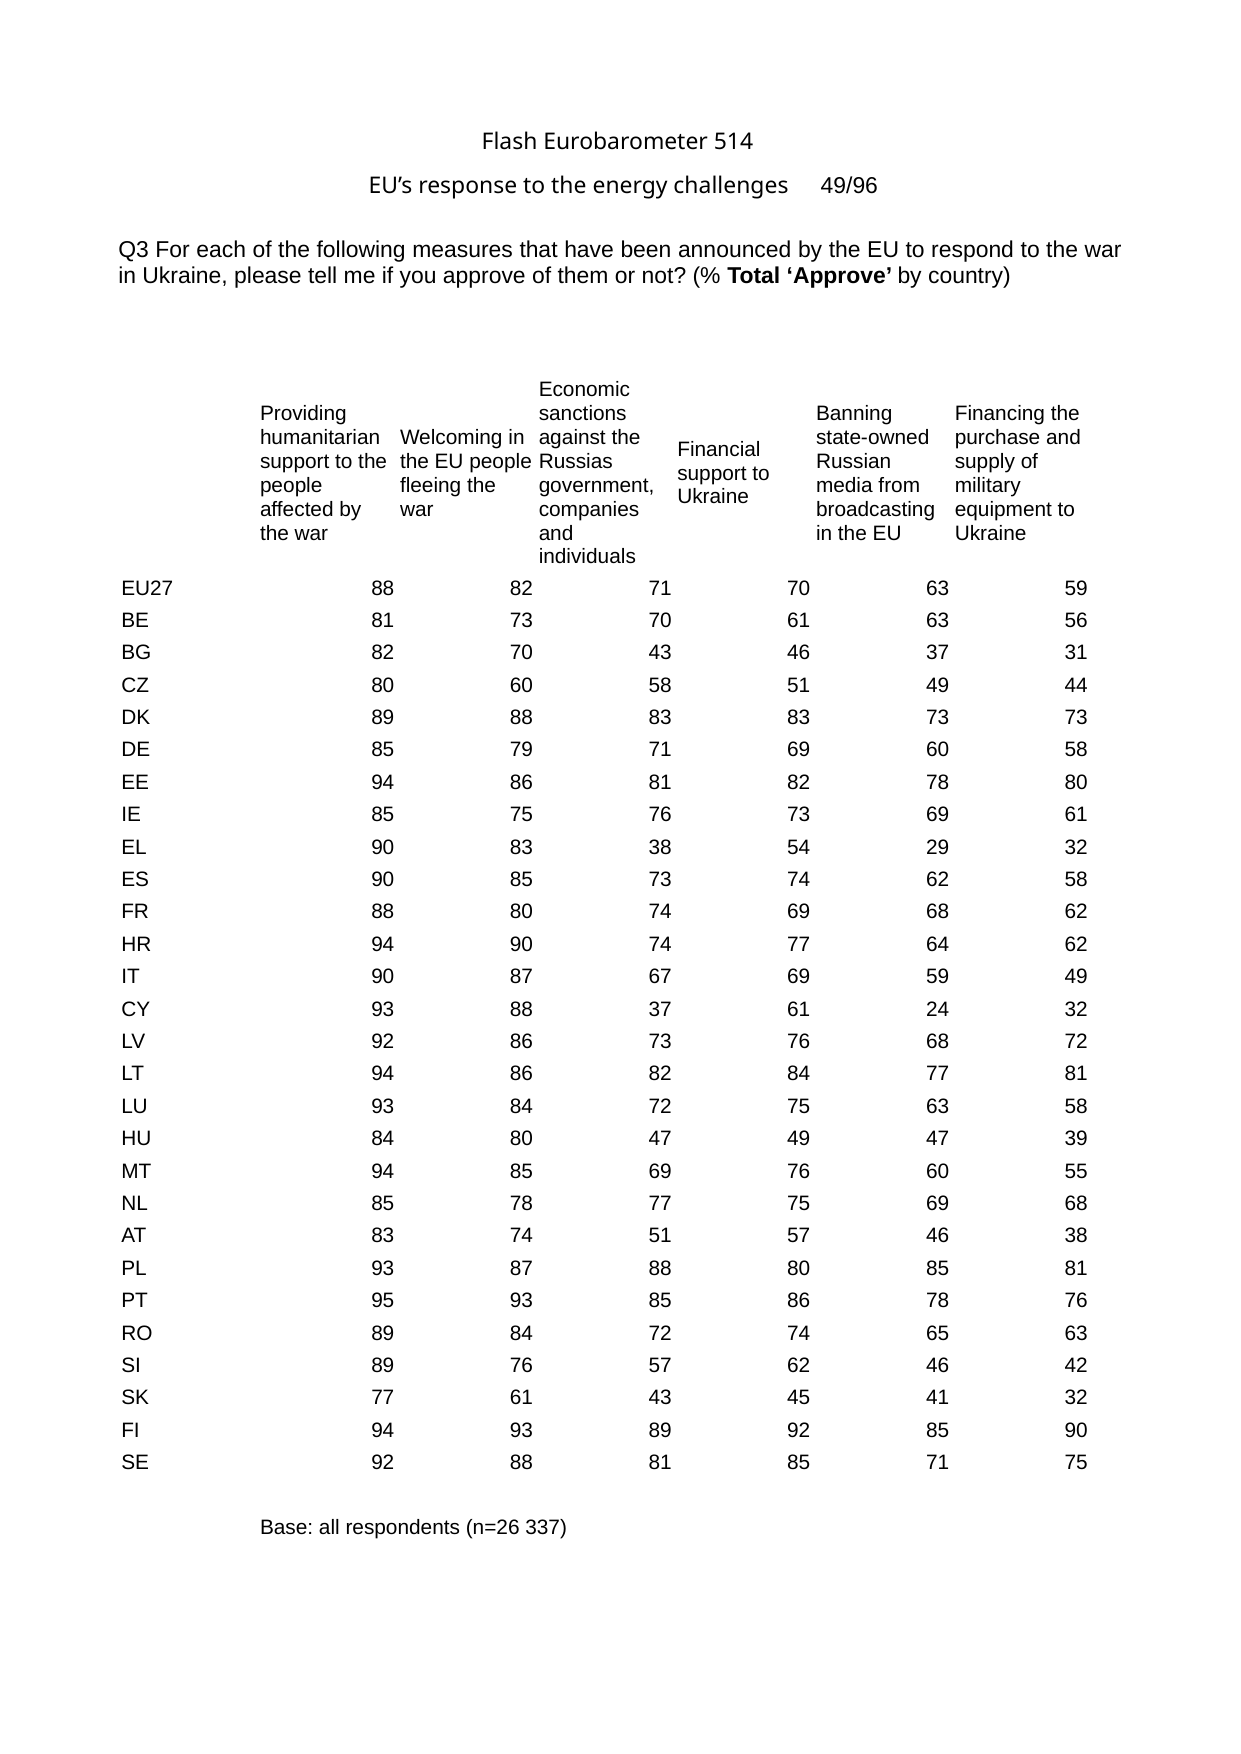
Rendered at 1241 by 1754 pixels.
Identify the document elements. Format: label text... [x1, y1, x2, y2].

table_cell 83 [674, 701, 813, 733]
table_cell 94 [257, 1414, 397, 1446]
table_cell 89 [257, 1316, 397, 1349]
table_cell 78 [397, 1187, 536, 1219]
table_cell 59 [952, 571, 1090, 603]
table_cell 61 [397, 1381, 536, 1413]
table_cell 85 [674, 1446, 813, 1478]
table_cell 46 [674, 636, 813, 668]
table_cell 82 [397, 571, 536, 603]
table_header Providing humanitarian support to the people affected by the war [257, 374, 397, 571]
table_cell 76 [536, 798, 674, 830]
table_cell 72 [536, 1316, 674, 1349]
table_cell [952, 1478, 1090, 1511]
table_cell 89 [257, 1349, 397, 1381]
table_cell 62 [952, 928, 1090, 960]
table_cell 94 [257, 928, 397, 960]
table_cell EU27 [118, 571, 257, 603]
table_cell 60 [397, 668, 536, 701]
table_cell 74 [536, 895, 674, 927]
table_cell 76 [674, 1025, 813, 1057]
table_cell [118, 1478, 257, 1511]
table_cell 84 [257, 1122, 397, 1154]
table_cell 49 [952, 960, 1090, 992]
table_header Financial support to Ukraine [674, 374, 813, 571]
table_cell BE [118, 604, 257, 636]
table_cell 77 [813, 1057, 952, 1089]
table_cell [118, 1511, 257, 1543]
table_cell 60 [813, 733, 952, 766]
table_cell 73 [397, 604, 536, 636]
table_cell 86 [397, 1025, 536, 1057]
table_cell AT [118, 1219, 257, 1251]
table_cell 68 [813, 1025, 952, 1057]
table_cell 69 [813, 1187, 952, 1219]
table_cell 72 [536, 1090, 674, 1122]
table_cell 46 [813, 1349, 952, 1381]
table_cell 49 [813, 668, 952, 701]
table_cell 83 [257, 1219, 397, 1251]
table_cell 47 [536, 1122, 674, 1154]
table_cell FI [118, 1414, 257, 1446]
table_cell 58 [536, 668, 674, 701]
table_cell 76 [952, 1284, 1090, 1316]
table_header Banning state-owned Russian media from broadcasting in the EU [813, 374, 952, 571]
table_cell 73 [536, 1025, 674, 1057]
table_cell 78 [813, 766, 952, 798]
table_cell 54 [674, 830, 813, 863]
table_cell 77 [257, 1381, 397, 1413]
table_cell 94 [257, 1057, 397, 1089]
table_cell 75 [674, 1187, 813, 1219]
table_cell 75 [952, 1446, 1090, 1478]
table_cell [397, 1478, 536, 1511]
table_cell 81 [536, 1446, 674, 1478]
table_cell IE [118, 798, 257, 830]
table_cell 71 [536, 571, 674, 603]
table_cell 68 [813, 895, 952, 927]
table_cell 31 [952, 636, 1090, 668]
table_cell [813, 1478, 952, 1511]
table_cell LU [118, 1090, 257, 1122]
table_cell MT [118, 1154, 257, 1187]
table_cell 85 [813, 1414, 952, 1446]
table_cell 55 [952, 1154, 1090, 1187]
table_cell 58 [952, 733, 1090, 766]
table_cell 74 [674, 863, 813, 895]
table_cell 73 [813, 701, 952, 733]
table_cell SI [118, 1349, 257, 1381]
table_cell 88 [536, 1251, 674, 1284]
table_cell 38 [952, 1219, 1090, 1251]
table_cell PT [118, 1284, 257, 1316]
table_cell 87 [397, 1251, 536, 1284]
table_cell 89 [257, 701, 397, 733]
table_cell 88 [257, 895, 397, 927]
table_cell 65 [813, 1316, 952, 1349]
table_cell 82 [536, 1057, 674, 1089]
table_cell 69 [536, 1154, 674, 1187]
table_cell 80 [397, 895, 536, 927]
table_cell 47 [813, 1122, 952, 1154]
table_cell [674, 1478, 813, 1511]
table_cell 37 [813, 636, 952, 668]
table_cell [674, 1511, 813, 1543]
table_cell BG [118, 636, 257, 668]
table_cell 80 [674, 1251, 813, 1284]
table_cell 85 [257, 798, 397, 830]
table_cell 49 [674, 1122, 813, 1154]
table_cell 57 [674, 1219, 813, 1251]
table_cell 43 [536, 636, 674, 668]
table_cell 74 [397, 1219, 536, 1251]
table_cell 72 [952, 1025, 1090, 1057]
table_cell Base: all respondents (n=26 337) [257, 1511, 674, 1543]
table_cell 63 [952, 1316, 1090, 1349]
table_cell 94 [257, 1154, 397, 1187]
table_cell 75 [397, 798, 536, 830]
table_cell 71 [536, 733, 674, 766]
table_cell 90 [952, 1414, 1090, 1446]
table_cell 68 [952, 1187, 1090, 1219]
table_cell 93 [257, 992, 397, 1025]
table_cell 92 [674, 1414, 813, 1446]
table_cell HR [118, 928, 257, 960]
table_cell 79 [397, 733, 536, 766]
table_cell ES [118, 863, 257, 895]
table_cell 88 [397, 992, 536, 1025]
table_cell 90 [257, 830, 397, 863]
table_cell 70 [397, 636, 536, 668]
table_cell 63 [813, 604, 952, 636]
table_cell 71 [813, 1446, 952, 1478]
table_cell 51 [536, 1219, 674, 1251]
table_cell 85 [257, 733, 397, 766]
table_cell [813, 1511, 952, 1543]
table_cell 84 [397, 1316, 536, 1349]
table_cell 77 [536, 1187, 674, 1219]
table_cell NL [118, 1187, 257, 1219]
table_cell 88 [257, 571, 397, 603]
table_cell 93 [397, 1284, 536, 1316]
table_cell 60 [813, 1154, 952, 1187]
table_cell 69 [674, 733, 813, 766]
table_cell 85 [813, 1251, 952, 1284]
table_cell 77 [674, 928, 813, 960]
table_cell 87 [397, 960, 536, 992]
table_cell 70 [536, 604, 674, 636]
table_cell 32 [952, 992, 1090, 1025]
table_cell 73 [952, 701, 1090, 733]
table_cell 45 [674, 1381, 813, 1413]
table_cell 41 [813, 1381, 952, 1413]
text Q3 For each of the following measures that have been announced by the EU to respond to the war in Ukraine, please tell me if you approve of them or not? (% Total ‘Approve’ by country) [118, 236, 1122, 289]
table_cell 88 [397, 1446, 536, 1478]
table_cell 29 [813, 830, 952, 863]
table_cell LV [118, 1025, 257, 1057]
table_cell 37 [536, 992, 674, 1025]
table_cell 89 [536, 1414, 674, 1446]
table_cell 73 [536, 863, 674, 895]
table_cell 73 [674, 798, 813, 830]
table_cell 58 [952, 1090, 1090, 1122]
table_cell 92 [257, 1446, 397, 1478]
table_cell 82 [257, 636, 397, 668]
table_cell 74 [536, 928, 674, 960]
table_cell 57 [536, 1349, 674, 1381]
table_cell 63 [813, 1090, 952, 1122]
table_cell 90 [397, 928, 536, 960]
table_cell 62 [813, 863, 952, 895]
table_header Welcoming in the EU people fleeing the war [397, 374, 536, 571]
table_cell 88 [397, 701, 536, 733]
table_cell [257, 1478, 397, 1511]
table_cell 94 [257, 766, 397, 798]
table_cell IT [118, 960, 257, 992]
table_cell 67 [536, 960, 674, 992]
table_cell 92 [257, 1025, 397, 1057]
table_cell SK [118, 1381, 257, 1413]
table_cell 76 [674, 1154, 813, 1187]
table_cell 61 [952, 798, 1090, 830]
table_cell 86 [674, 1284, 813, 1316]
table_cell 81 [257, 604, 397, 636]
table_cell DE [118, 733, 257, 766]
table_cell 74 [674, 1316, 813, 1349]
table_cell 69 [674, 960, 813, 992]
table_cell 32 [952, 1381, 1090, 1413]
table_cell CY [118, 992, 257, 1025]
table_cell 90 [257, 960, 397, 992]
table_cell 80 [952, 766, 1090, 798]
table_cell [952, 1511, 1090, 1543]
table_cell 81 [536, 766, 674, 798]
table_cell 80 [257, 668, 397, 701]
table_header Economic sanctions against the Russias government, companies and individuals [536, 374, 674, 571]
table_cell 84 [397, 1090, 536, 1122]
table_cell 84 [674, 1057, 813, 1089]
table_cell PL [118, 1251, 257, 1284]
table_cell 63 [813, 571, 952, 603]
table_cell 85 [536, 1284, 674, 1316]
table_cell 70 [674, 571, 813, 603]
table_cell 82 [674, 766, 813, 798]
table_cell 90 [257, 863, 397, 895]
table_cell 56 [952, 604, 1090, 636]
table_cell 61 [674, 604, 813, 636]
table_cell 83 [536, 701, 674, 733]
table_cell 80 [397, 1122, 536, 1154]
table_cell LT [118, 1057, 257, 1089]
table_cell 83 [397, 830, 536, 863]
table_cell 32 [952, 830, 1090, 863]
table_cell 43 [536, 1381, 674, 1413]
table_cell 75 [674, 1090, 813, 1122]
table_header Financing the purchase and supply of military equipment to Ukraine [952, 374, 1090, 571]
table_header [118, 374, 257, 571]
table_cell 76 [397, 1349, 536, 1381]
table_cell DK [118, 701, 257, 733]
table_cell 69 [813, 798, 952, 830]
table_cell 85 [257, 1187, 397, 1219]
table_cell EE [118, 766, 257, 798]
table_cell 59 [813, 960, 952, 992]
table_cell 95 [257, 1284, 397, 1316]
table_cell HU [118, 1122, 257, 1154]
table_cell 42 [952, 1349, 1090, 1381]
table_cell 64 [813, 928, 952, 960]
table_cell 61 [674, 992, 813, 1025]
table_cell 58 [952, 863, 1090, 895]
table_cell 44 [952, 668, 1090, 701]
table_cell 93 [257, 1251, 397, 1284]
table_cell 78 [813, 1284, 952, 1316]
table_cell SE [118, 1446, 257, 1478]
table_cell 38 [536, 830, 674, 863]
table_cell CZ [118, 668, 257, 701]
table_cell 85 [397, 863, 536, 895]
table_cell 69 [674, 895, 813, 927]
table_cell 85 [397, 1154, 536, 1187]
table_cell 39 [952, 1122, 1090, 1154]
table_cell 46 [813, 1219, 952, 1251]
table_cell 86 [397, 1057, 536, 1089]
table_cell 51 [674, 668, 813, 701]
table_cell 24 [813, 992, 952, 1025]
table_cell 81 [952, 1251, 1090, 1284]
table_cell 86 [397, 766, 536, 798]
table_cell 81 [952, 1057, 1090, 1089]
table_cell RO [118, 1316, 257, 1349]
table_cell EL [118, 830, 257, 863]
table_cell 93 [397, 1414, 536, 1446]
table_cell 62 [952, 895, 1090, 927]
table_cell 62 [674, 1349, 813, 1381]
table_cell FR [118, 895, 257, 927]
table_cell [536, 1478, 674, 1511]
table_cell 93 [257, 1090, 397, 1122]
